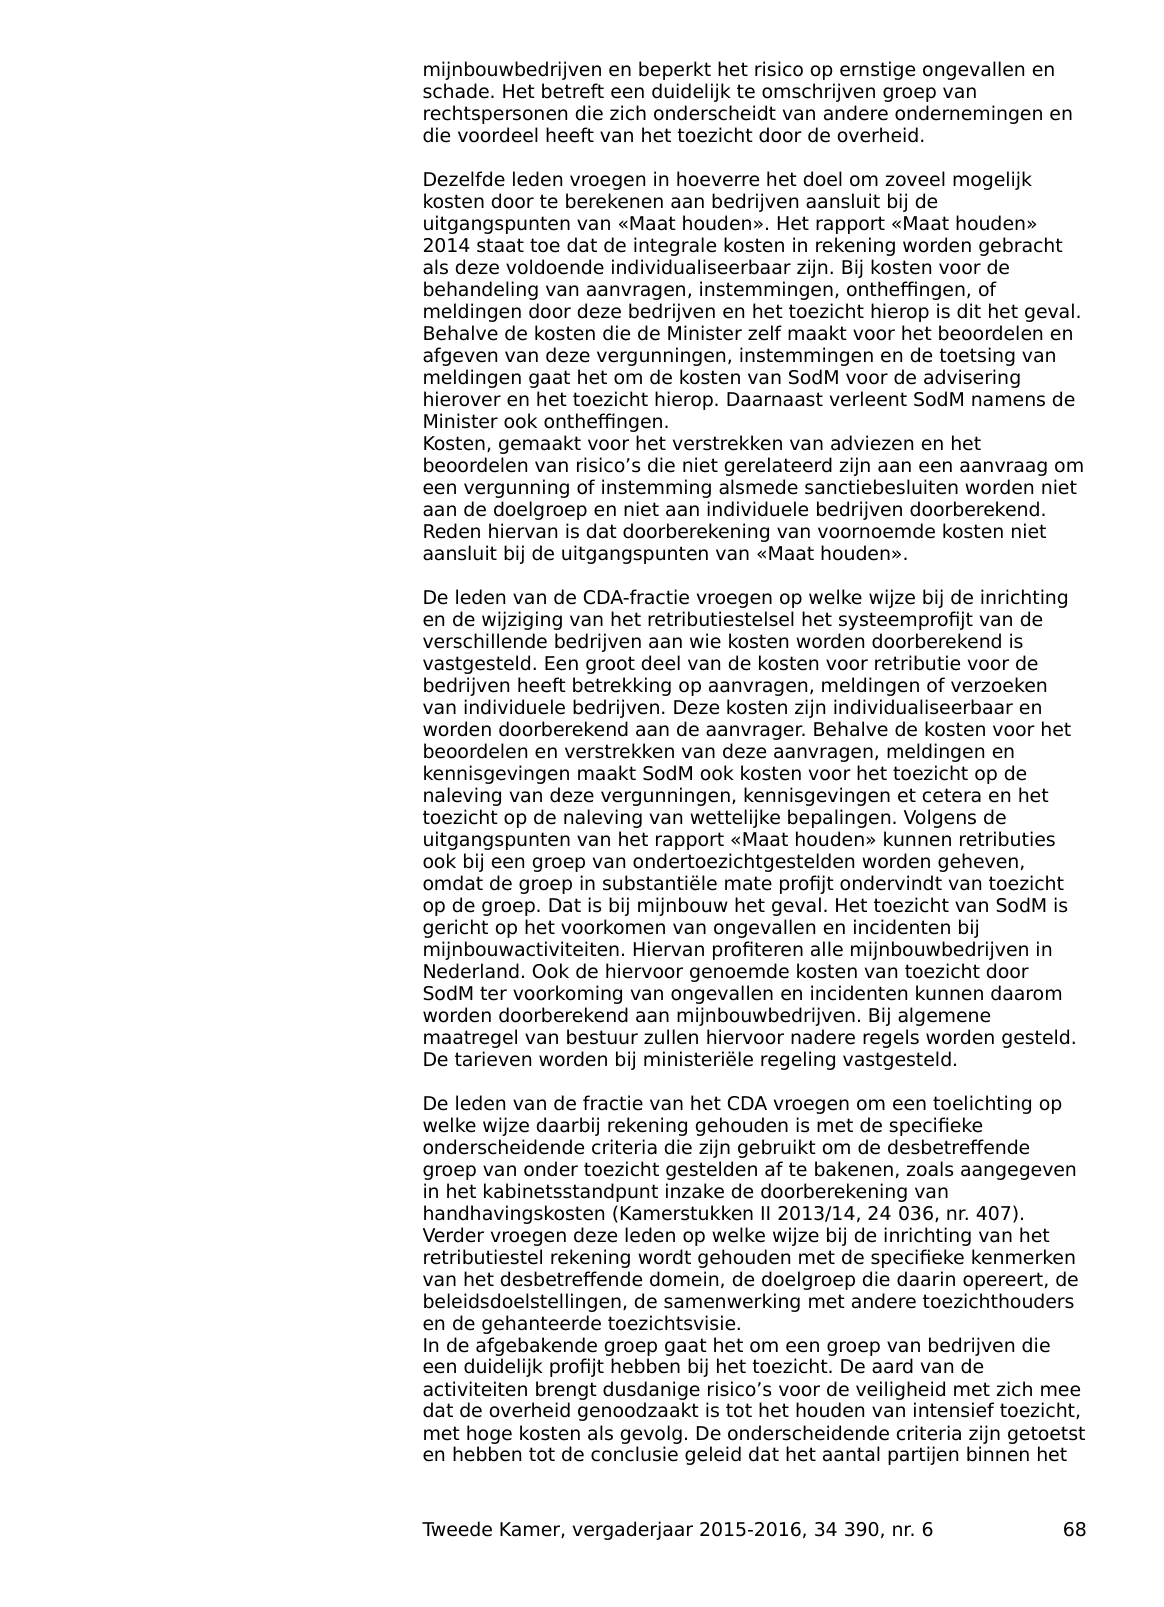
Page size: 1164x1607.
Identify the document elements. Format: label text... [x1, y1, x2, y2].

text De leden van de CDA-fractie vroegen op welke wijze bij de inrichting en de wijziging van het retributiestelsel het systeemprofijt van de verschillende bedrijven aan wie kosten worden doorberekend is vastgesteld. Een groot deel van de kosten voor retributie voor de bedrijven heeft betrekking op aanvragen, meldingen of verzoeken van individuele bedrijven. Deze kosten zijn individualiseerbaar en worden doorberekend aan de aanvrager. Behalve de kosten voor het beoordelen en verstrekken van deze aanvragen, meldingen en kennisgevingen maakt SodM ook kosten voor het toezicht op de naleving van deze vergunningen, kennisgevingen et cetera en het toezicht op de naleving van wettelijke bepalingen. Volgens de uitgangspunten van het rapport «Maat houden» kunnen retributies ook bij een groep van ondertoezichtgestelden worden geheven, omdat de groep in substantiële mate profijt ondervindt van toezicht op de groep. Dat is bij mijnbouw het geval. Het toezicht van SodM is gericht op het voorkomen van ongevallen en incidenten bij mijnbouwactiviteiten. Hiervan profiteren alle mijnbouwbedrijven in Nederland. Ook de hiervoor genoemde kosten van toezicht door SodM ter voorkoming van ongevallen en incidenten kunnen daarom worden doorberekend aan mijnbouwbedrijven. Bij algemene maatregel van bestuur zullen hiervoor nadere regels worden gesteld. De tarieven worden bij ministeriële regeling vastgesteld. [422, 587, 1087, 1071]
text Verder vroegen deze leden op welke wijze bij de inrichting van het retributiestel rekening wordt gehouden met de specifieke kenmerken van het desbetreffende domein, de doelgroep die daarin opereert, de beleidsdoelstellingen, de samenwerking met andere toezichthouders en de gehanteerde toezichtsvisie. [422, 1224, 1087, 1334]
text Dezelfde leden vroegen in hoeverre het doel om zoveel mogelijk kosten door te berekenen aan bedrijven aansluit bij de uitgangspunten van «Maat houden». Het rapport «Maat houden» 2014 staat toe dat de integrale kosten in rekening worden gebracht als deze voldoende individualiseerbaar zijn. Bij kosten voor de behandeling van aanvragen, instemmingen, ontheffingen, of meldingen door deze bedrijven en het toezicht hierop is dit het geval. Behalve de kosten die de Minister zelf maakt voor het beoordelen en afgeven van deze vergunningen, instemmingen en de toetsing van meldingen gaat het om de kosten van SodM voor de advisering hierover en het toezicht hierop. Daarnaast verleent SodM namens de Minister ook ontheffingen. [422, 169, 1087, 433]
text mijnbouwbedrijven en beperkt het risico op ernstige ongevallen en schade. Het betreft een duidelijk te omschrijven groep van rechtspersonen die zich onderscheidt van andere ondernemingen en die voordeel heeft van het toezicht door de overheid. [422, 59, 1087, 147]
text Kosten, gemaakt voor het verstrekken van adviezen en het beoordelen van risico’s die niet gerelateerd zijn aan een aanvraag om een vergunning of instemming alsmede sanctiebesluiten worden niet aan de doelgroep en niet aan individuele bedrijven doorberekend. Reden hiervan is dat doorberekening van voornoemde kosten niet aansluit bij de uitgangspunten van «Maat houden». [422, 433, 1087, 565]
text In de afgebakende groep gaat het om een groep van bedrijven die een duidelijk profijt hebben bij het toezicht. De aard van de activiteiten brengt dusdanige risico’s voor de veiligheid met zich mee dat de overheid genoodzaakt is tot het houden van intensief toezicht, met hoge kosten als gevolg. De onderscheidende criteria zijn getoetst en hebben tot de conclusie geleid dat het aantal partijen binnen het [422, 1334, 1087, 1466]
text De leden van de fractie van het CDA vroegen om een toelichting op welke wijze daarbij rekening gehouden is met de specifieke onderscheidende criteria die zijn gebruikt om de desbetreffende groep van onder toezicht gestelden af te bakenen, zoals aangegeven in het kabinetsstandpunt inzake de doorberekening van handhavingskosten (Kamerstukken II 2013/14, 24 036, nr. 407). [422, 1093, 1087, 1224]
